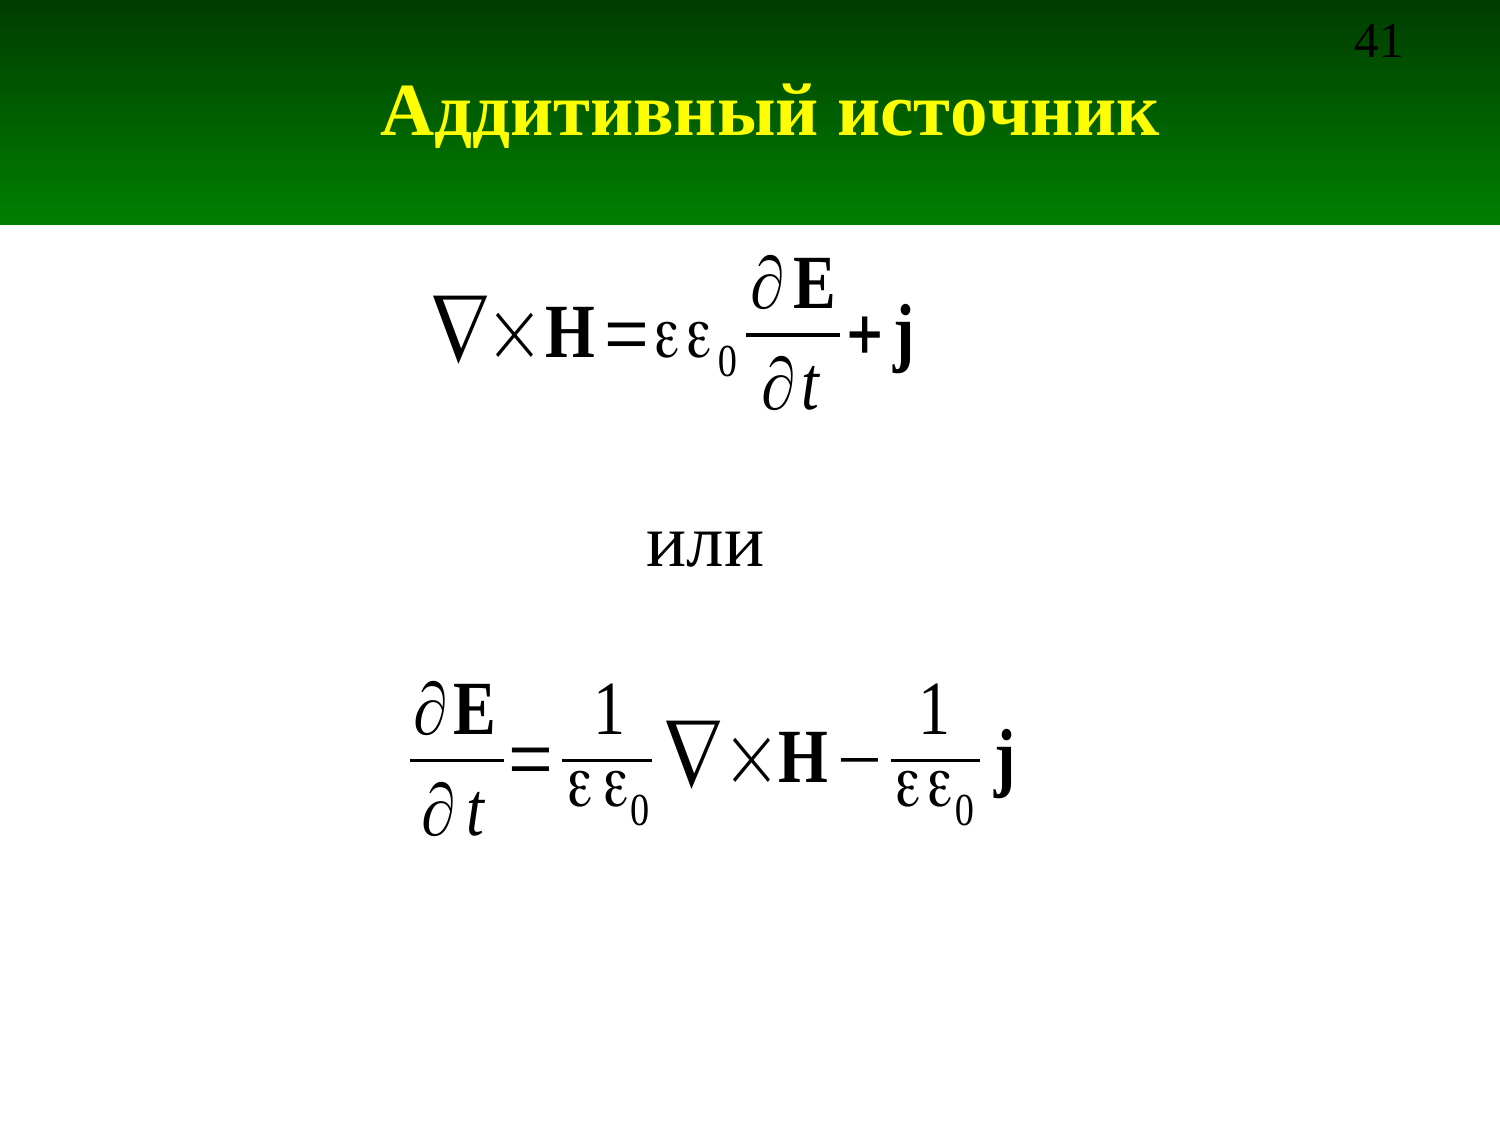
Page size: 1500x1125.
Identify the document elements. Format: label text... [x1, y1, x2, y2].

chart [413, 241, 929, 426]
title Аддитивный источник [100, 7, 1441, 204]
text_box или [631, 484, 780, 590]
chart [389, 667, 1031, 851]
